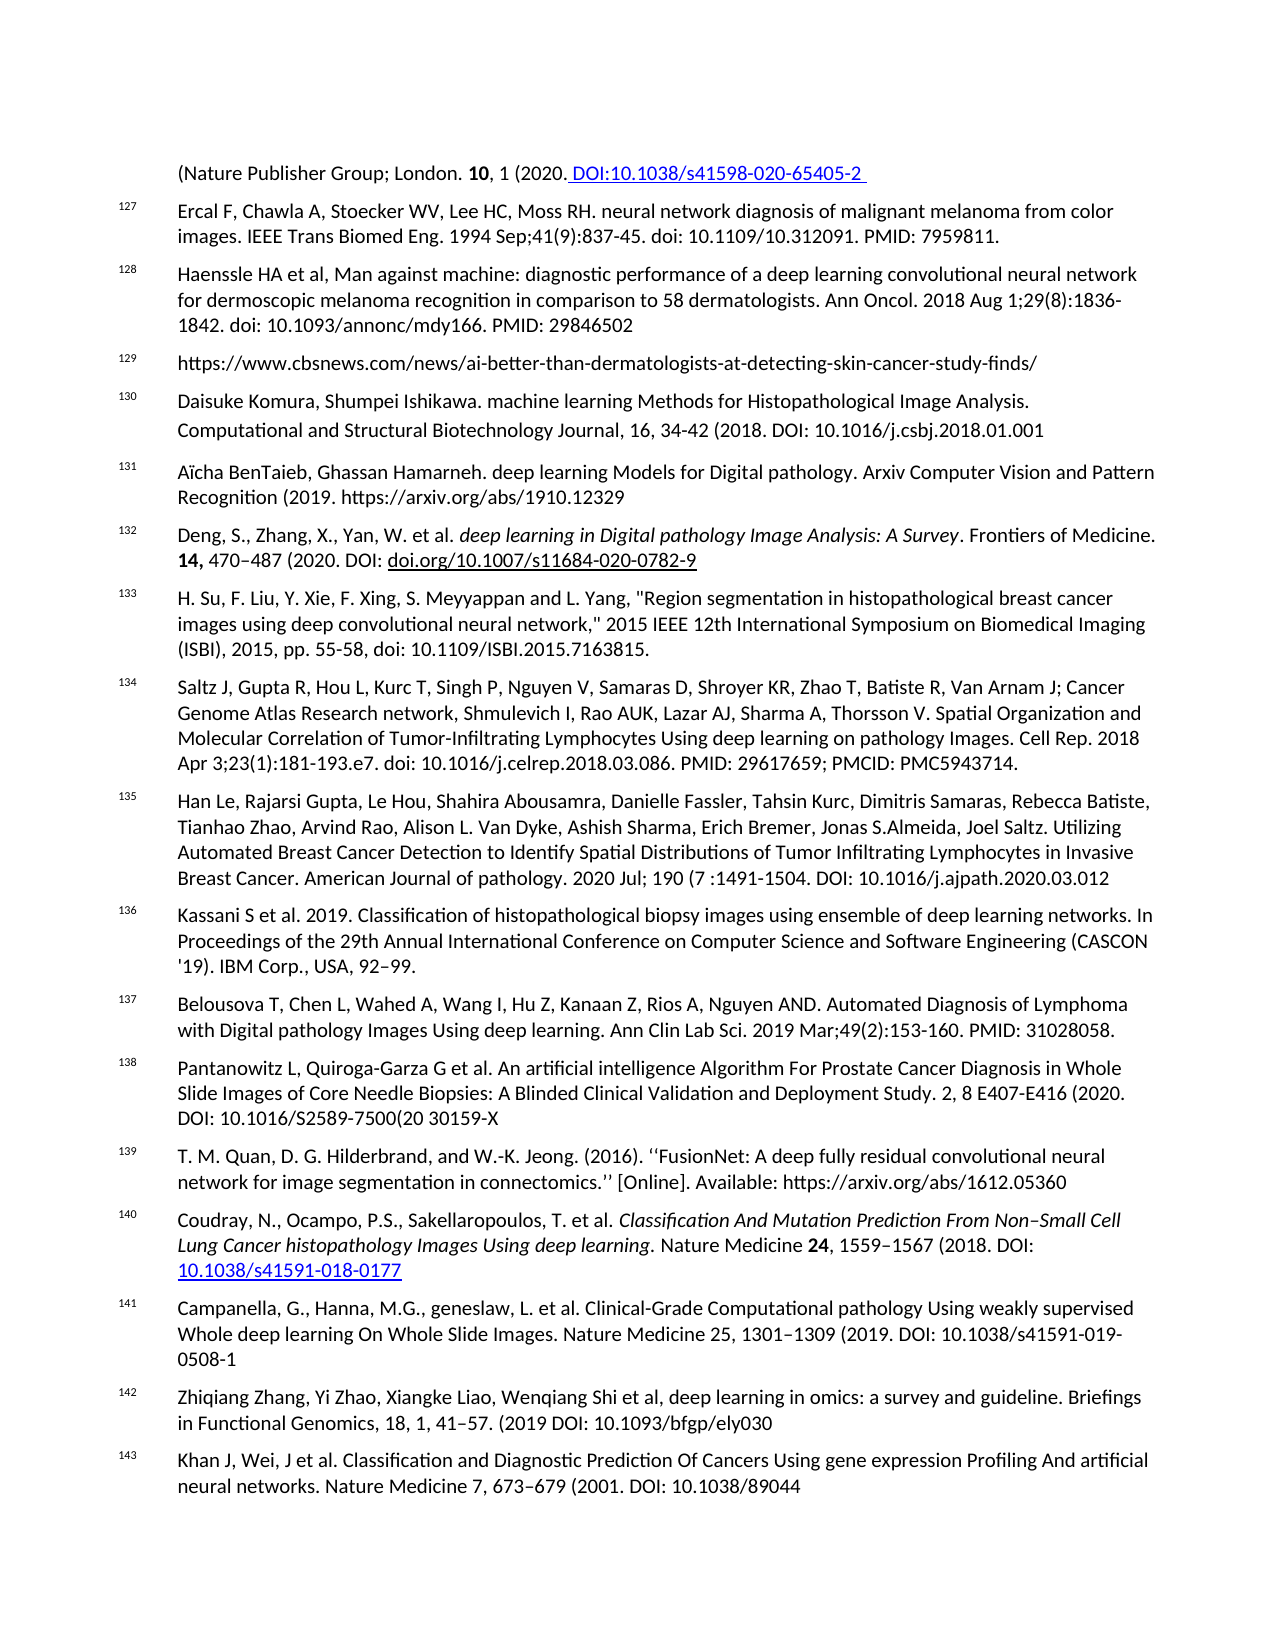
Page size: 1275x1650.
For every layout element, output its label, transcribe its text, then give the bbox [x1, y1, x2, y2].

text https://www.cbsnews.com/news/ai-better-than-dermatologists-at-detecting-skin-cancer-study-finds/ [118, 350, 1157, 376]
text Han Le, Rajarsi Gupta, Le Hou, Shahira Abousamra, Danielle Fassler, Tahsin Kurc, Dimitris Samaras, Rebecca Batiste, Tianhao Zhao, Arvind Rao, Alison L. Van Dyke, Ashish Sharma, Erich Bremer, Jonas S.Almeida, Joel Saltz. Utilizing Automated Breast Cancer Detection to Identify Spatial Distributions of Tumor Infiltrating Lymphocytes in Invasive Breast Cancer. American Journal of pathology. 2020 Jul; 190 (7 :1491-1504. DOI: 10.1016/j.ajpath.2020.03.012 [118, 788, 1157, 890]
text Deng, S., Zhang, X., Yan, W. et al. deep learning in Digital pathology Image Analysis: A Survey. Frontiers of Medicine. 14, 470–487 (2020. DOI: doi.org/10.1007/s11684-020-0782-9 [118, 522, 1157, 573]
text (Nature Publisher Group; London. 10, 1 (2020. DOI:10.1038/s41598-020-65405-2 [118, 160, 1157, 186]
text Kassani S et al. 2019. Classification of histopathological biopsy images using ensemble of deep learning networks. In Proceedings of the 29th Annual International Conference on Computer Science and Software Engineering (CASCON '19). IBM Corp., USA, 92–99. [118, 903, 1157, 979]
text T. M. Quan, D. G. Hilderbrand, and W.-K. Jeong. (2016). ‘‘FusionNet: A deep fully residual convolutional neural network for image segmentation in connectomics.’’ [Online]. Available: https://arxiv.org/abs/1612.05360 [118, 1143, 1157, 1194]
text Ercal F, Chawla A, Stoecker WV, Lee HC, Moss RH. neural network diagnosis of malignant melanoma from color images. IEEE Trans Biomed Eng. 1994 Sep;41(9):837-45. doi: 10.1109/10.312091. PMID: 7959811. [118, 198, 1157, 249]
text Aïcha BenTaieb, Ghassan Hamarneh. deep learning Models for Digital pathology. Arxiv Computer Vision and Pattern Recognition (2019. https://arxiv.org/abs/1910.12329 [118, 459, 1157, 510]
text Zhiqiang Zhang, Yi Zhao, Xiangke Liao, Wenqiang Shi et al, deep learning in omics: a survey and guideline. Briefings in Functional Genomics, 18, 1, 41–57. (2019 DOI: 10.1093/bfgp/ely030 [118, 1384, 1157, 1435]
text Belousova T, Chen L, Wahed A, Wang I, Hu Z, Kanaan Z, Rios A, Nguyen AND. Automated Diagnosis of Lymphoma with Digital pathology Images Using deep learning. Ann Clin Lab Sci. 2019 Mar;49(2):153-160. PMID: 31028058. [118, 991, 1157, 1042]
text Pantanowitz L, Quiroga-Garza G et al. An artificial intelligence Algorithm For Prostate Cancer Diagnosis in Whole Slide Images of Core Needle Biopsies: A Blinded Clinical Validation and Deployment Study. 2, 8 E407-E416 (2020. DOI: 10.1016/S2589-7500(20 30159-X [118, 1055, 1157, 1131]
text H. Su, F. Liu, Y. Xie, F. Xing, S. Meyyappan and L. Yang, "Region segmentation in histopathological breast cancer images using deep convolutional neural network," 2015 IEEE 12th International Symposium on Biomedical Imaging (ISBI), 2015, pp. 55-58, doi: 10.1109/ISBI.2015.7163815. [118, 586, 1157, 662]
text Saltz J, Gupta R, Hou L, Kurc T, Singh P, Nguyen V, Samaras D, Shroyer KR, Zhao T, Batiste R, Van Arnam J; Cancer Genome Atlas Research network, Shmulevich I, Rao AUK, Lazar AJ, Sharma A, Thorsson V. Spatial Organization and Molecular Correlation of Tumor-Infiltrating Lymphocytes Using deep learning on pathology Images. Cell Rep. 2018 Apr 3;23(1):181-193.e7. doi: 10.1016/j.celrep.2018.03.086. PMID: 29617659; PMCID: PMC5943714. [118, 674, 1157, 776]
text Khan J, Wei, J et al. Classification and Diagnostic Prediction Of Cancers Using gene expression Profiling And artificial neural networks. Nature Medicine 7, 673–679 (2001. DOI: 10.1038/89044 [118, 1448, 1157, 1498]
text Daisuke Komura, Shumpei Ishikawa. machine learning Methods for Histopathological Image Analysis. Computational and Structural Biotechnology Journal, 16, 34-42 (2018. DOI: 10.1016/j.csbj.2018.01.001 [118, 388, 1157, 443]
text Haenssle HA et al, Man against machine: diagnostic performance of a deep learning convolutional neural network for dermoscopic melanoma recognition in comparison to 58 dermatologists. Ann Oncol. 2018 Aug 1;29(8):1836-1842. doi: 10.1093/annonc/mdy166. PMID: 29846502 [118, 261, 1157, 338]
text Campanella, G., Hanna, M.G., geneslaw, L. et al. Clinical-Grade Computational pathology Using weakly supervised Whole deep learning On Whole Slide Images. Nature Medicine 25, 1301–1309 (2019. DOI: 10.1038/s41591-019-0508-1 [118, 1296, 1157, 1372]
text Coudray, N., Ocampo, P.S., Sakellaropoulos, T. et al. Classification And Mutation Prediction From Non–Small Cell Lung Cancer histopathology Images Using deep learning. Nature Medicine 24, 1559–1567 (2018. DOI: 10.1038/s41591-018-0177 [118, 1207, 1157, 1283]
